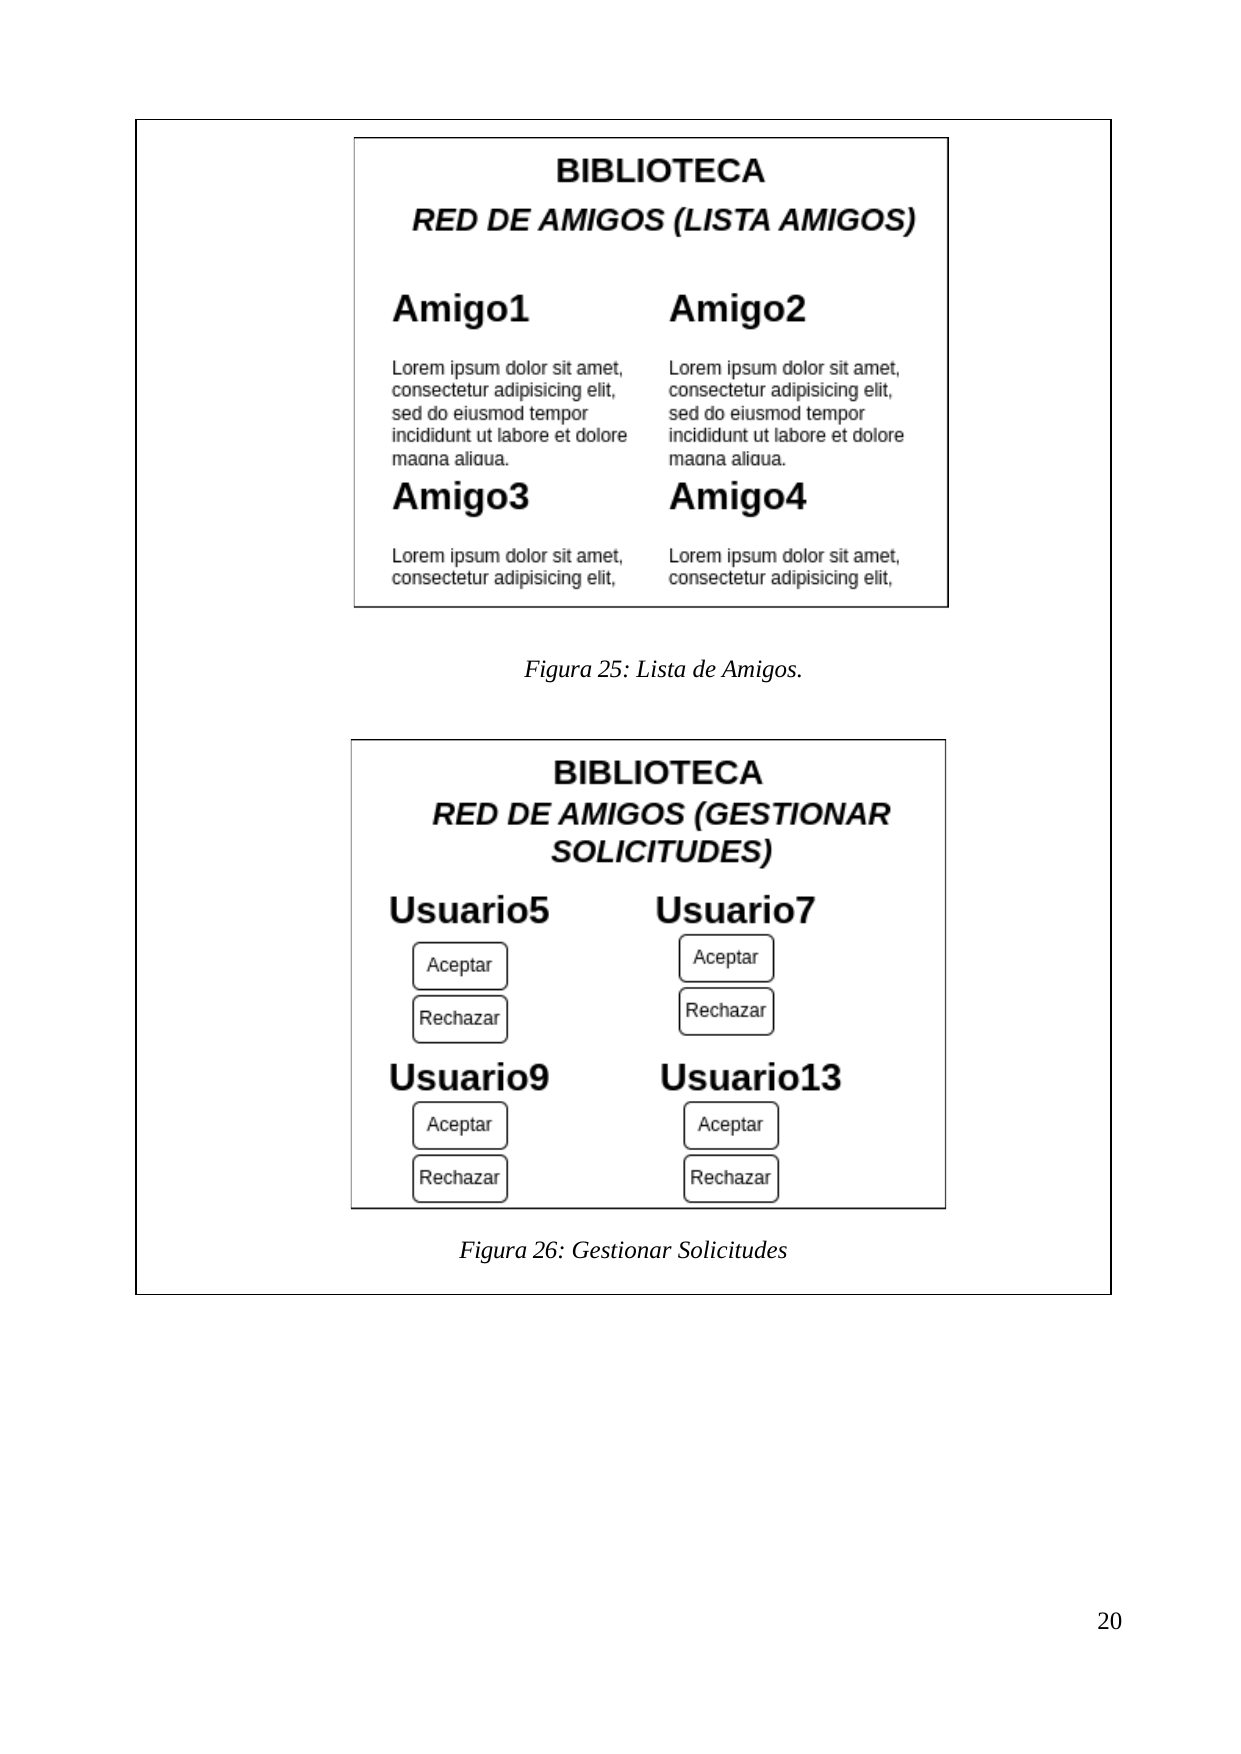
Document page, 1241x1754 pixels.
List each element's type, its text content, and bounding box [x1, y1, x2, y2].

picture [353, 137, 949, 655]
picture [350, 739, 947, 1236]
table_cell Figura 25: Lista de Amigos. Figura 26: Gestionar Solicitudes [137, 120, 1110, 1293]
